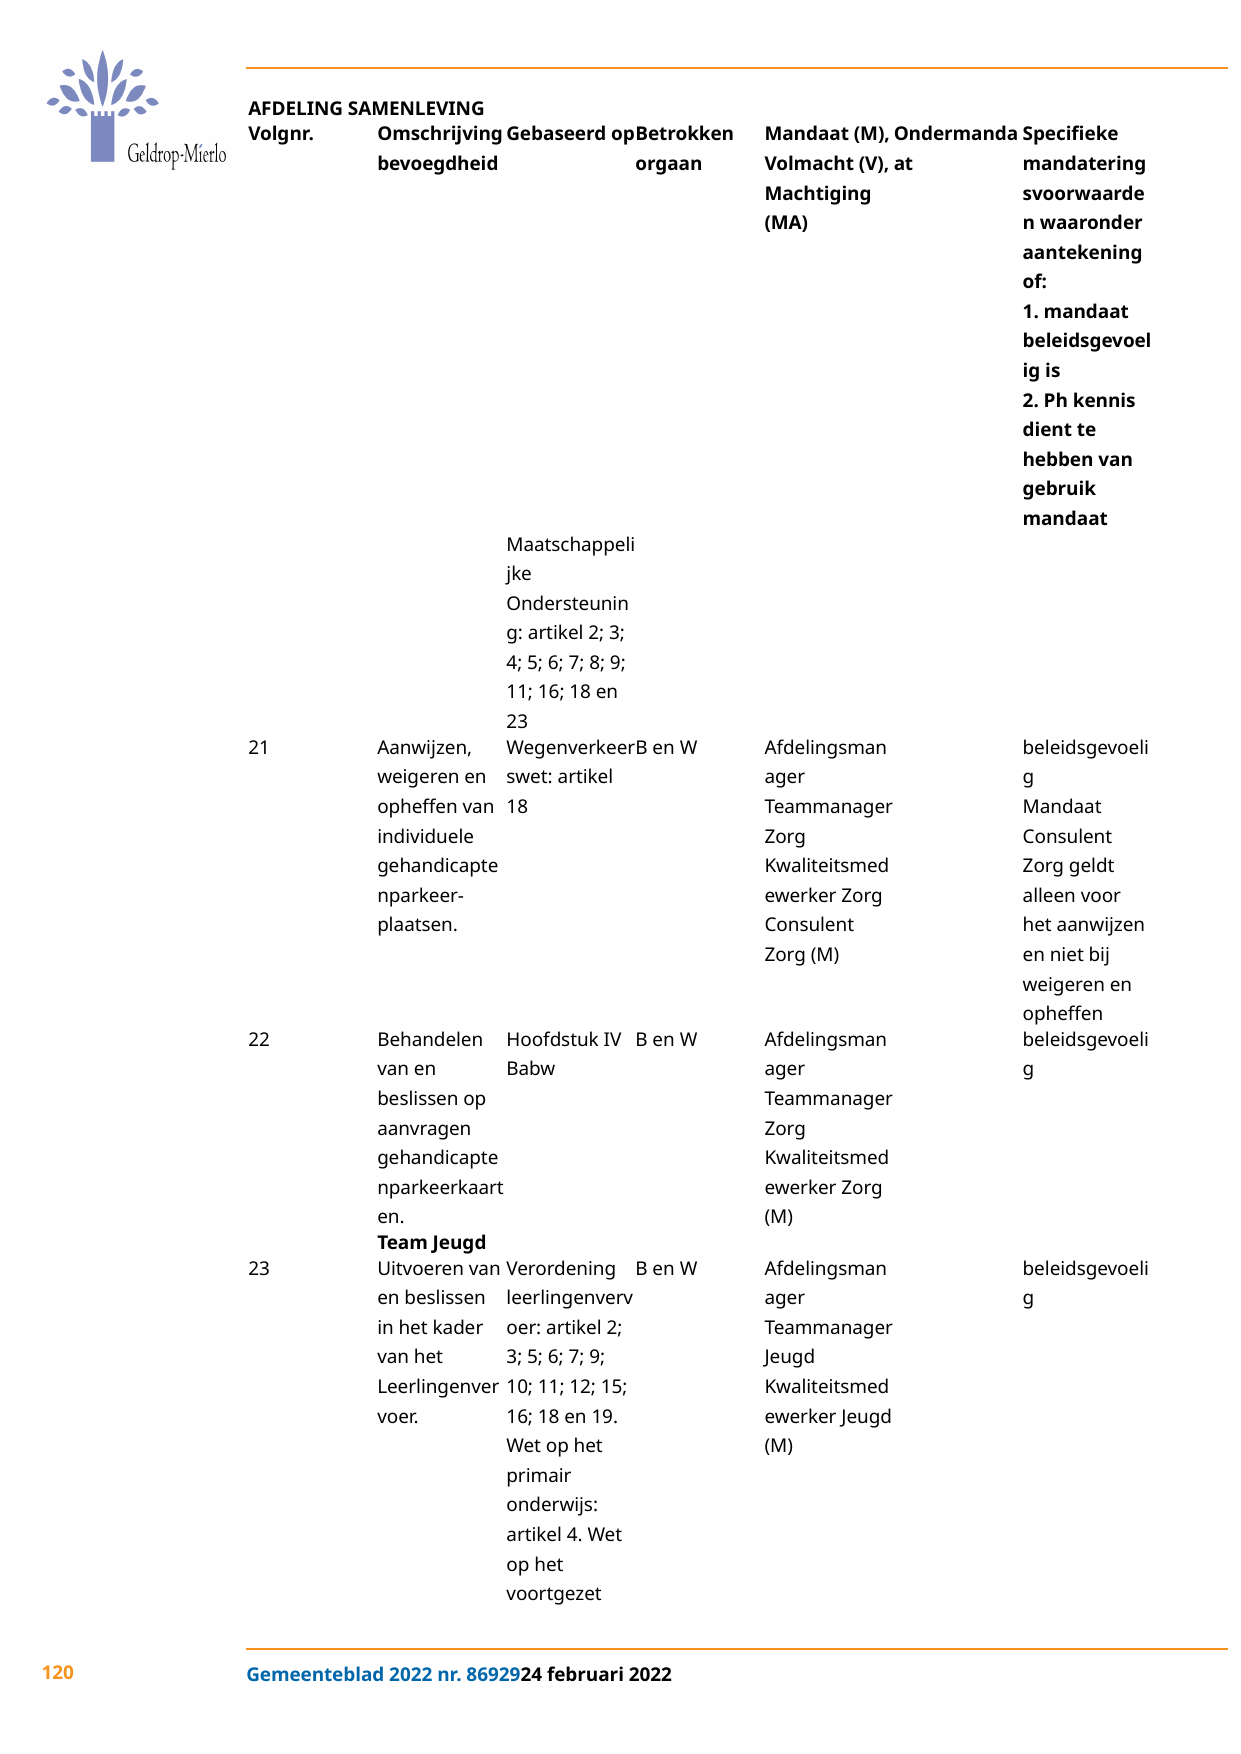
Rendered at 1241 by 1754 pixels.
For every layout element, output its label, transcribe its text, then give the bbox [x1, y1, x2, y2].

table_cell Ondermandaat [894, 121, 1022, 531]
table_cell [764, 531, 893, 734]
table_cell Gebaseerd op [506, 121, 635, 531]
table_cell [894, 1255, 1022, 1606]
table_cell [248, 1229, 377, 1255]
table_cell [764, 1229, 893, 1255]
table_cell Hoofdstuk IV Babw [506, 1026, 635, 1229]
table_cell B en W [635, 1026, 764, 1229]
table_cell Betrokken orgaan [635, 121, 764, 531]
table_cell B en W [635, 1255, 764, 1606]
table_cell Verordening leerlingenvervoer: artikel 2; 3; 5; 6; 7; 9; 10; 11; 12; 15; 16; 18 en 19. Wet op het primair onderwijs: artikel 4. Wet op het voortgezet [506, 1255, 635, 1606]
table_cell Volgnr. [248, 121, 377, 531]
table_cell Afdelingsmanager Teammanager Jeugd Kwaliteitsmedewerker Jeugd (M) [764, 1255, 893, 1606]
table_cell beleidsgevoelig [1023, 1026, 1152, 1229]
table_cell [1023, 531, 1152, 734]
table_cell Mandaat (M), Volmacht (V), Machtiging (MA) [764, 121, 893, 531]
table_cell Afdelingsmanager Teammanager Zorg Kwaliteitsmedewerker Zorg (M) [764, 1026, 893, 1229]
table_cell beleidsgevoelig Mandaat Consulent Zorg geldt alleen voor het aanwijzen en niet bij weigeren en opheffen [1023, 734, 1152, 1026]
table_cell Team Jeugd [377, 1229, 506, 1255]
table_cell [248, 531, 377, 734]
table_cell 21 [248, 734, 377, 1026]
table_cell Afdelingsmanager Teammanager Zorg Kwaliteitsmedewerker Zorg Consulent Zorg (M) [764, 734, 893, 1026]
table_cell Aanwijzen, weigeren en opheffen van individuele gehandicaptenparkeer-plaatsen. [377, 734, 506, 1026]
table_cell [635, 1229, 764, 1255]
table_cell [894, 734, 1022, 1026]
table_cell [1023, 1229, 1152, 1255]
table_cell B en W [635, 734, 764, 1026]
table_cell beleidsgevoelig [1023, 1255, 1152, 1606]
table_cell 22 [248, 1026, 377, 1229]
table_cell [894, 531, 1022, 734]
table_cell [377, 531, 506, 734]
table_header AFDELING SAMENLEVING [248, 95, 1152, 121]
table_cell [635, 531, 764, 734]
table_cell Wegenverkeerswet: artikel 18 [506, 734, 635, 1026]
table_cell Maatschappelijke Ondersteuning: artikel 2; 3; 4; 5; 6; 7; 8; 9; 11; 16; 18 en 23 [506, 531, 635, 734]
table_cell 23 [248, 1255, 377, 1606]
table_cell Omschrijving bevoegdheid [377, 121, 506, 531]
table_cell [894, 1229, 1022, 1255]
picture [41, 47, 231, 172]
table_cell [506, 1229, 635, 1255]
table_cell Specifieke mandateringsvoorwaarden waaronder aantekening of: 1. mandaat beleidsgevoelig is 2. Ph kennis dient te hebben van gebruik mandaat [1023, 121, 1152, 531]
table_cell [894, 1026, 1022, 1229]
table_cell Behandelen van en beslissen op aanvragen gehandicaptenparkeerkaarten. [377, 1026, 506, 1229]
table_cell Uitvoeren van en beslissen in het kader van het Leerlingenvervoer. [377, 1255, 506, 1606]
